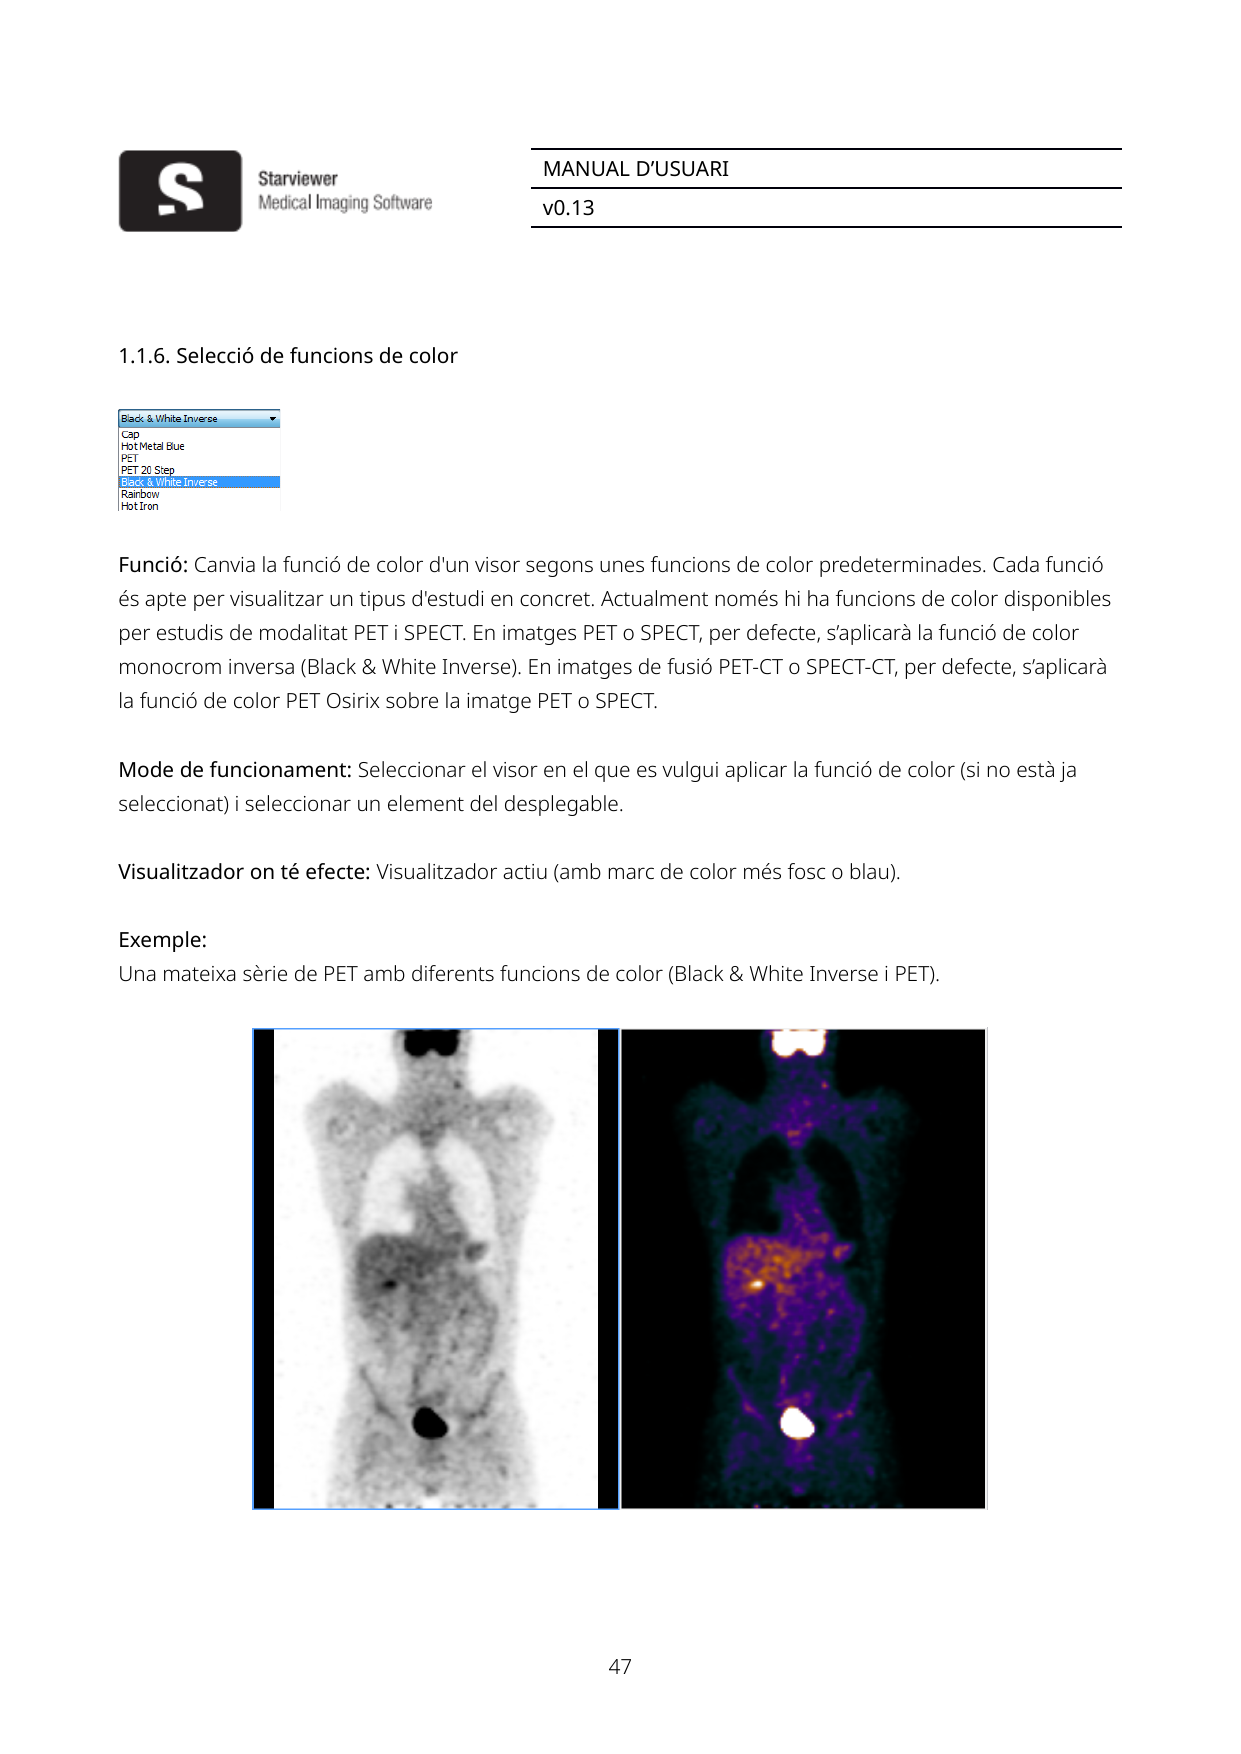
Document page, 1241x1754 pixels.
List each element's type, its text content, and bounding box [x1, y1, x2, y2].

text Exemple: [118, 925, 1122, 953]
text Mode de funcionament: Seleccionar el visor en el que es vulgui aplicar la funció de color (si no està ja seleccionat) i seleccionar un element del desplegable. [118, 755, 1122, 817]
picture [252, 1027, 989, 1510]
text Una mateixa sèrie de PET amb diferents funcions de color (Black & White Inverse i PET). [118, 959, 1122, 987]
text Visualitzador on té efecte: Visualitzador actiu (amb marc de color més fosc o blau). [118, 857, 1122, 885]
subtitle Selecció de funcions de color [118, 341, 1122, 370]
text Funció: Canvia la funció de color d'un visor segons unes funcions de color predeterminades. Cada funció és apte per visualitzar un tipus d'estudi en concret. Actualment només hi ha funcions de color disponibles per estudis de modalitat PET i SPECT. En imatges PET o SPECT, per defecte, s’aplicarà la funció de color monocrom inversa (Black & White Inverse). En imatges de fusió PET-CT o SPECT-CT, per defecte, s’aplicarà la funció de color PET Osirix sobre la imatge PET o SPECT. [118, 550, 1122, 715]
picture [118, 409, 281, 511]
